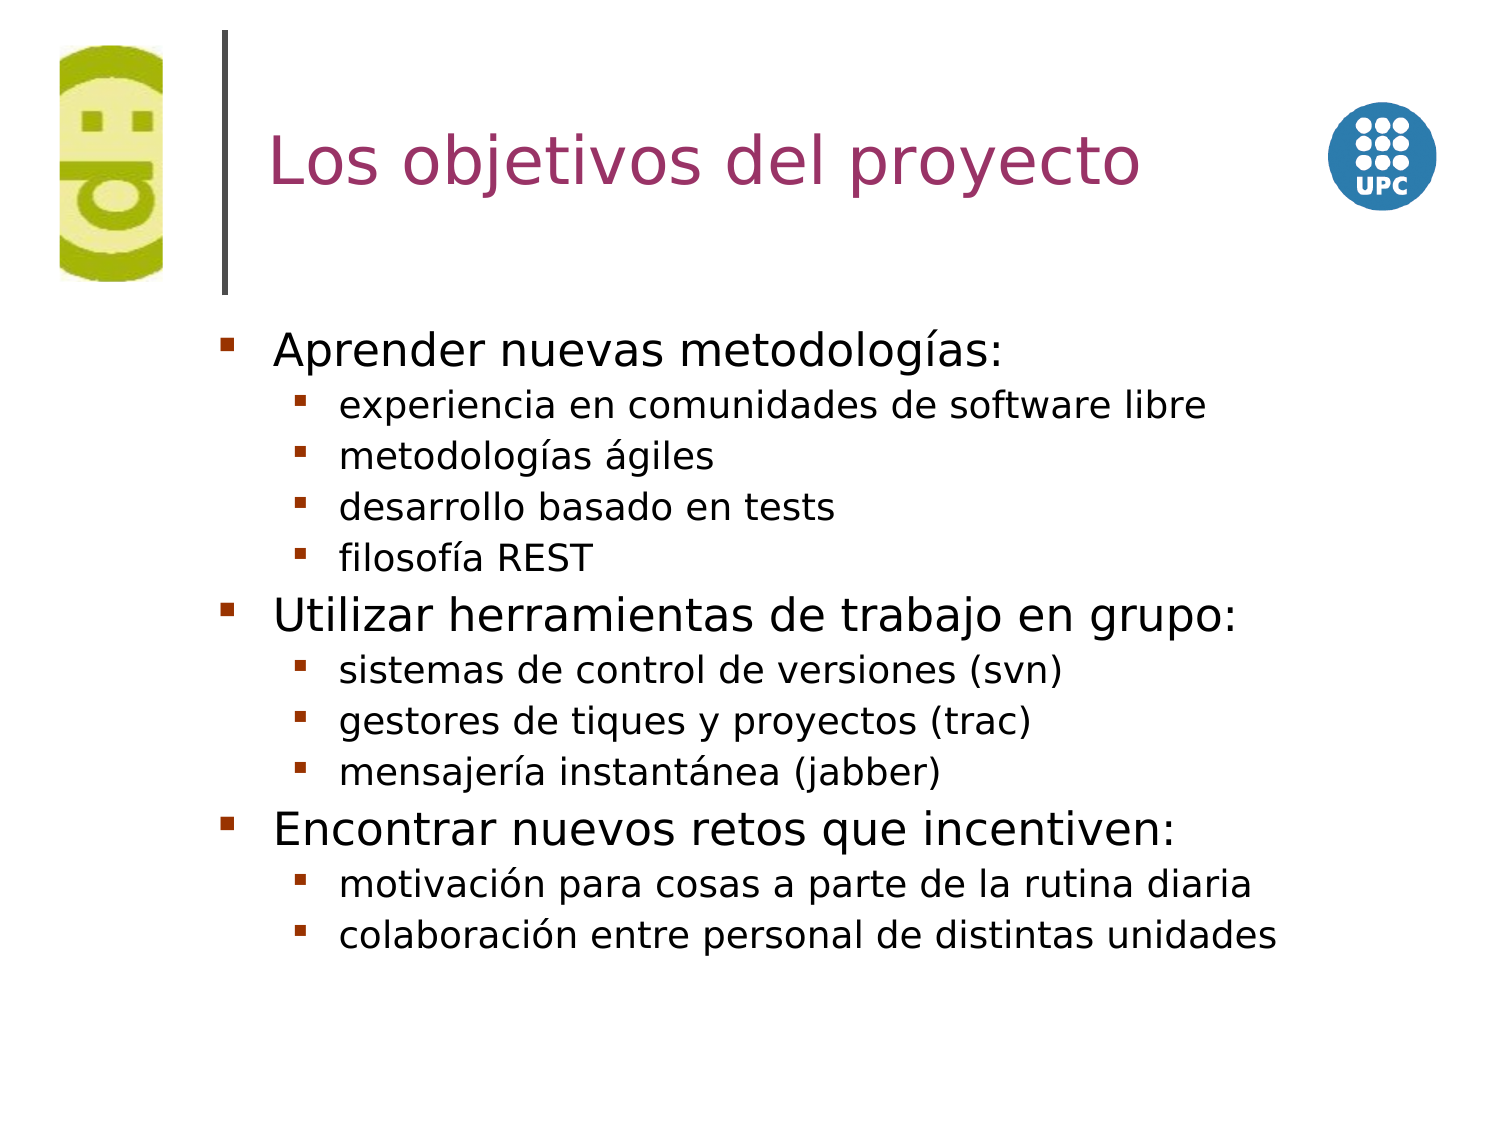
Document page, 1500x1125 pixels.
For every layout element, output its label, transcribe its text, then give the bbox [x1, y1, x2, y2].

picture [60, 46, 162, 281]
picture [1329, 96, 1442, 216]
list Aprender nuevas metodologías: experiencia en comunidades de software libre metodologías ágiles desarrollo basado en tests filosofía REST Utilizar herramientas de trabajo en grupo: sistemas de control de versiones (svn) gestores de tiques y proyectos (trac) mensajería instantánea (jabber) Encontrar nuevos retos que incentiven: motivación para cosas a parte de la rutina diaria colaboración entre personal de distintas unidades [202, 316, 1329, 1034]
title Los objetivos del proyecto [252, 60, 1329, 264]
